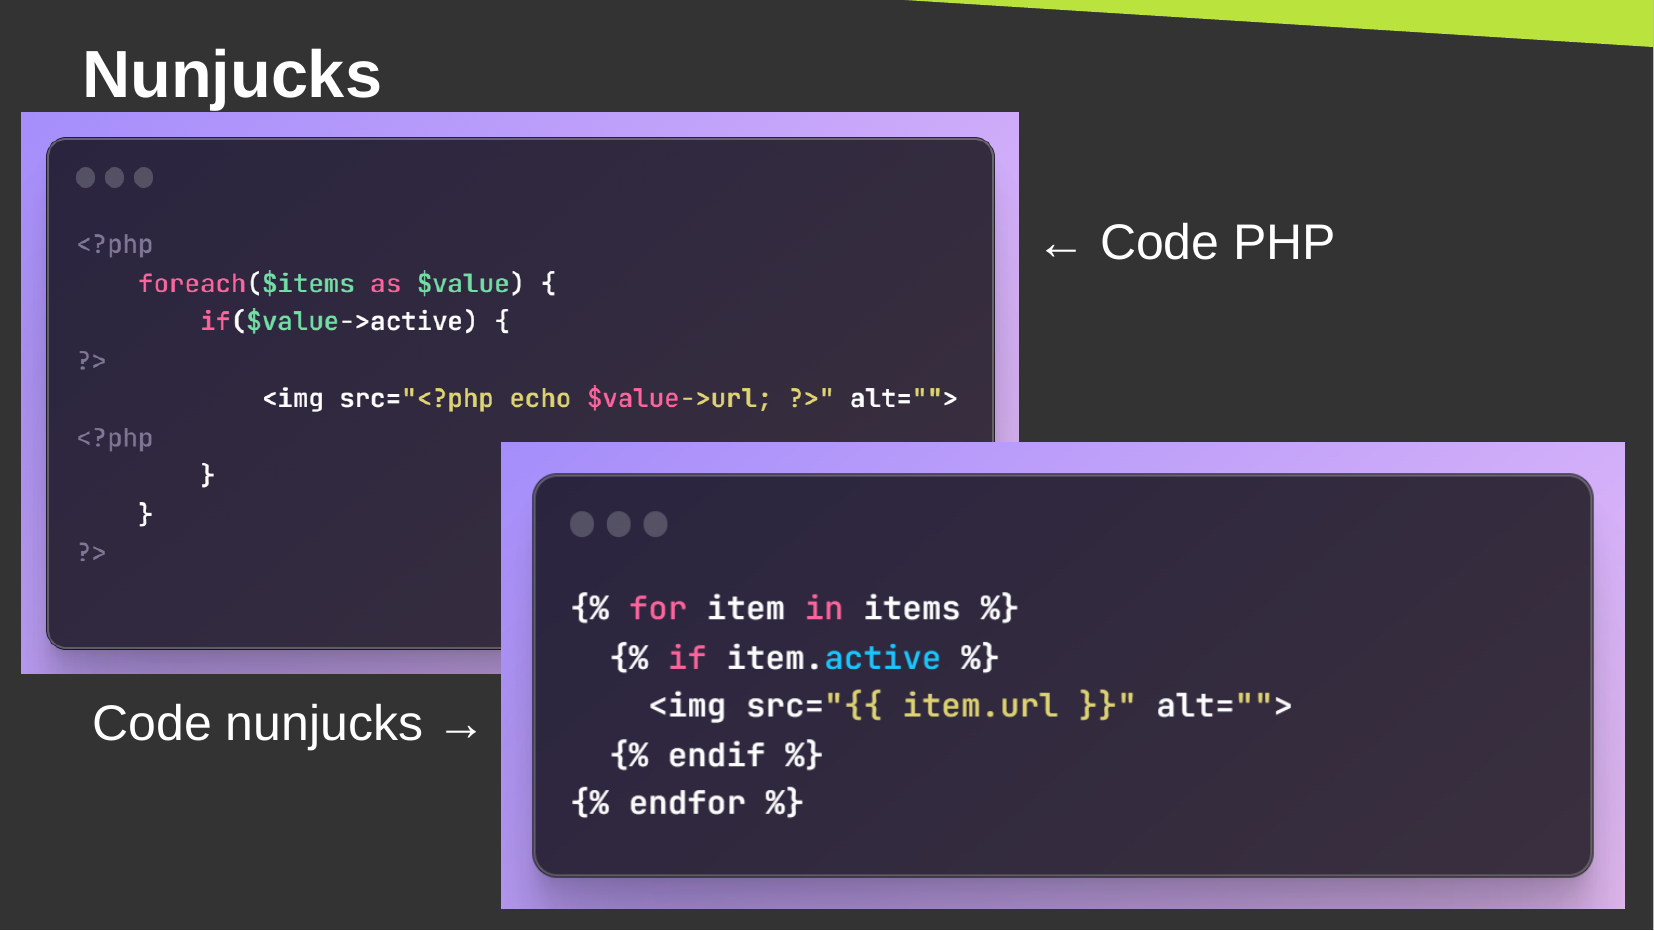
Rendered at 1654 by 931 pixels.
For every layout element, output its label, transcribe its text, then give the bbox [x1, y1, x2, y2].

text_box Code nunjucks → [29, 687, 501, 768]
picture [21, 112, 1625, 909]
title Nunjucks [82, 37, 1571, 112]
text_box [904, 0, 1654, 48]
text_box ← Code PHP [1021, 206, 1435, 278]
